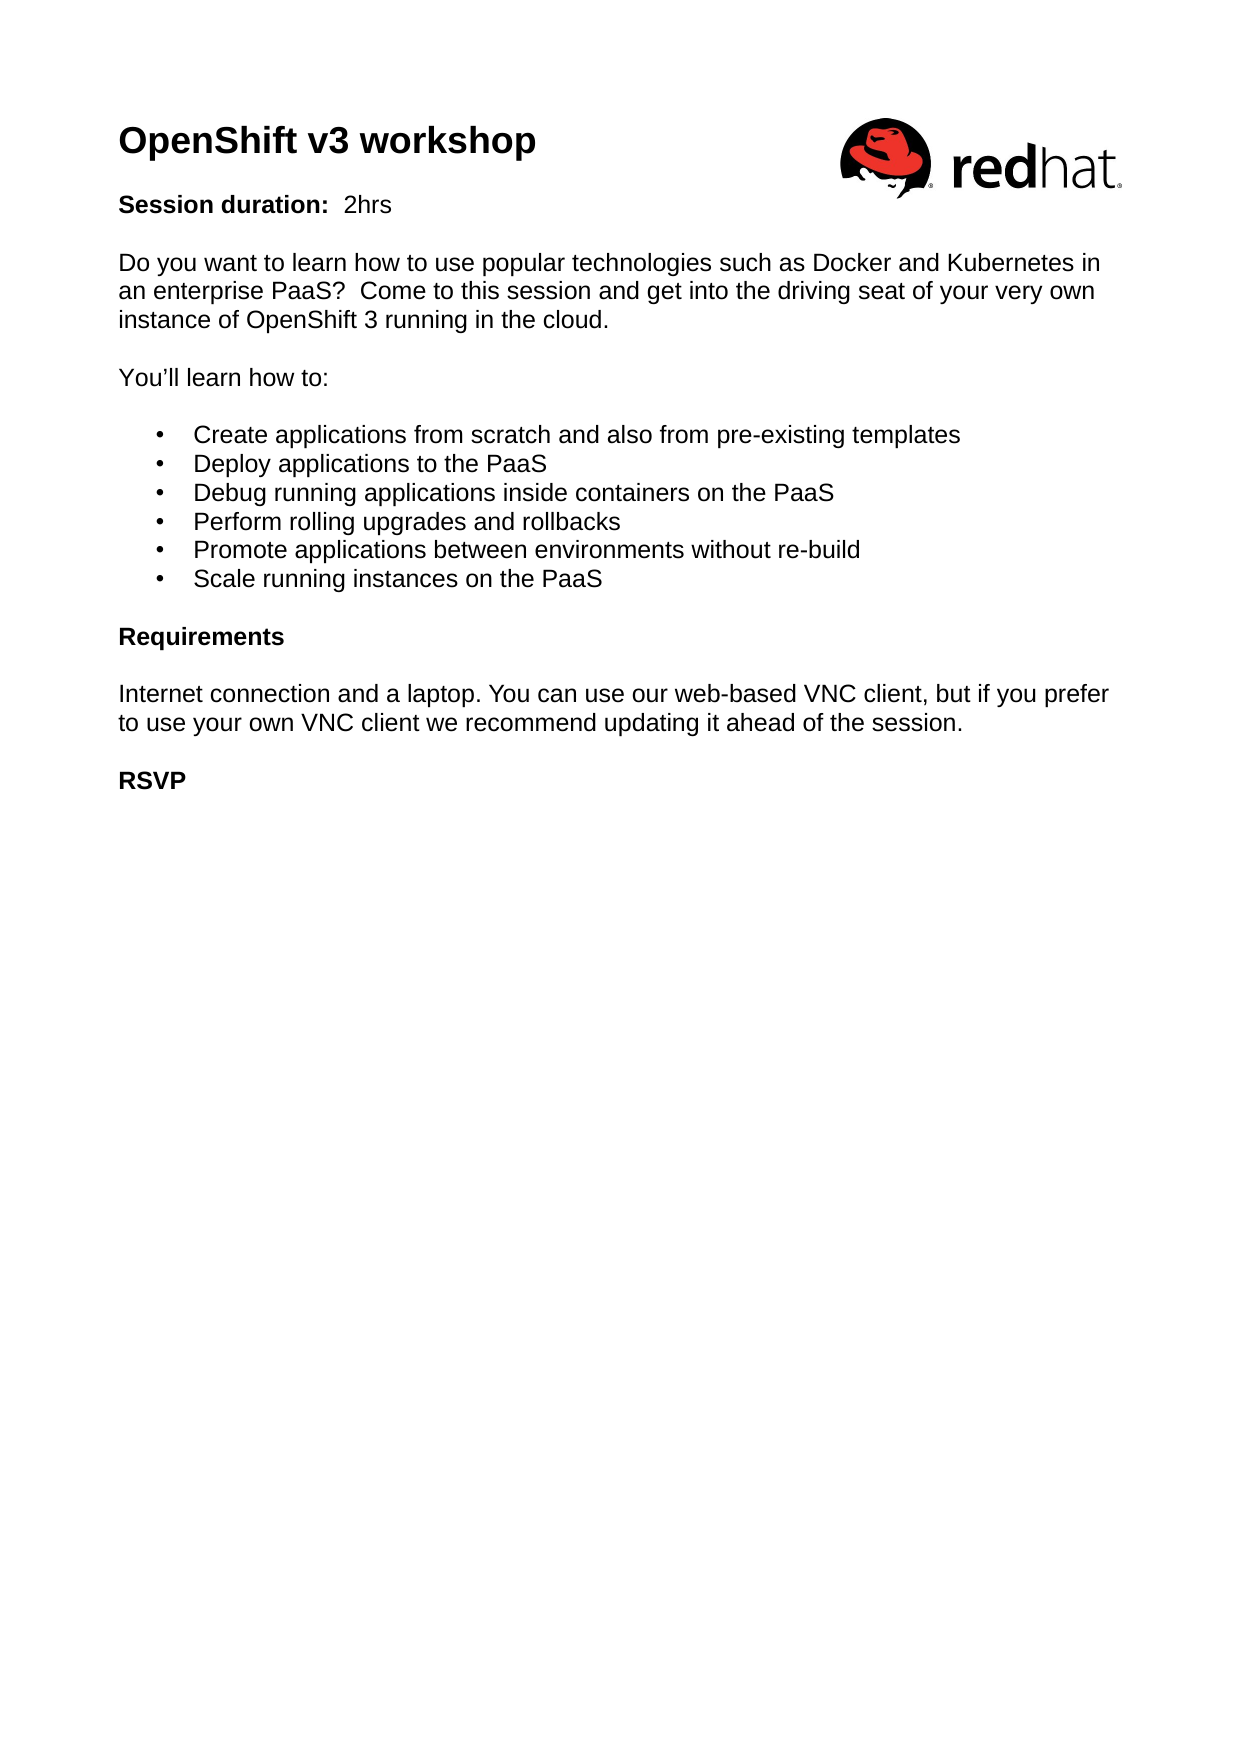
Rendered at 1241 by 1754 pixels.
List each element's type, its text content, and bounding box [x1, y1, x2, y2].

list Perform rolling upgrades and rollbacks [156, 507, 1122, 535]
list Create applications from scratch and also from pre-existing templates [156, 420, 1122, 449]
list Promote applications between environments without re-build [156, 535, 1122, 564]
text Do you want to learn how to use popular technologies such as Docker and Kubernetes in an enterprise PaaS? Come to this session and get into the driving seat of your very own instance of OpenShift 3 running in the cloud. [118, 247, 1122, 334]
text Requirements [118, 622, 1122, 651]
list Debug running applications inside containers on the PaaS [156, 478, 1122, 507]
list Scale running instances on the PaaS [156, 564, 1122, 593]
text RSVP [118, 766, 1122, 794]
text You’ll learn how to: [118, 362, 1122, 391]
text Internet connection and a laptop. You can use our web-based VNC client, but if you prefer to use your own VNC client we recommend updating it ahead of the session. [118, 679, 1122, 737]
picture [840, 118, 1122, 199]
text Session duration: 2hrs [118, 190, 1122, 219]
text OpenShift v3 workshop [118, 118, 840, 161]
list Deploy applications to the PaaS [156, 449, 1122, 478]
